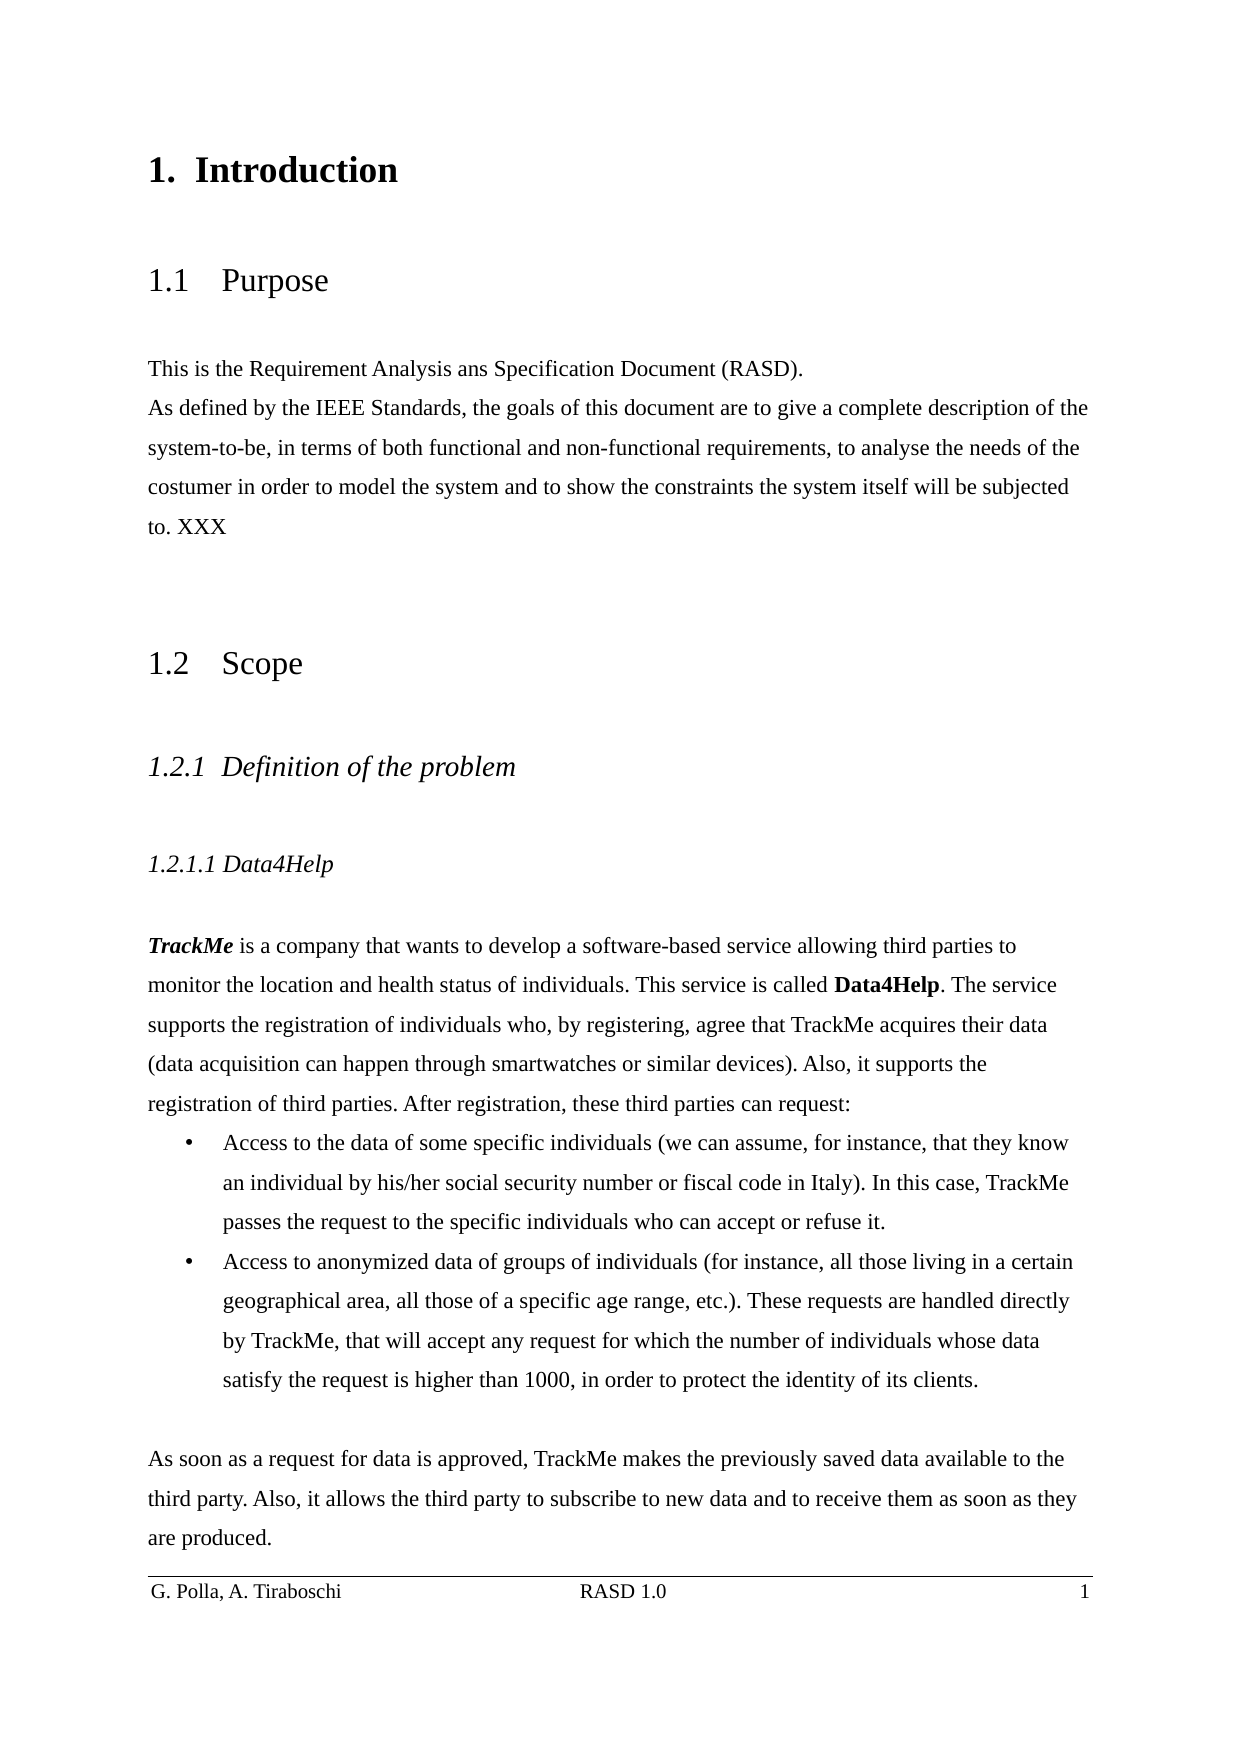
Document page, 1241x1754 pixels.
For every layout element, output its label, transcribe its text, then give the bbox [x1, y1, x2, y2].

text 1.2.1.1 Data4Help [148, 849, 1093, 878]
text As soon as a request for data is approved, TrackMe makes the previously saved data available to the third party. Also, it allows the third party to subscribe to new data and to receive them as soon as they are produced. [148, 1445, 1093, 1550]
list Access to the data of some specific individuals (we can assume, for instance, that they know an individual by his/her social security number or fiscal code in Italy). In this case, TrackMe passes the request to the specific individuals who can accept or refuse it. [185, 1129, 1093, 1234]
text 1. Introduction 1.1 Purpose This is the Requirement Analysis ans Specification Document (RASD). As defined by the IEEE Standards, the goals of this document are to give a complete description of the system-to-be, in terms of both functional and non-functional requirements, to analyse the needs of the costumer in order to model the system and to show the constraints the system itself will be subjected to. XXX [148, 148, 1093, 539]
text TrackMe is a company that wants to develop a software-based service allowing third parties to monitor the location and health status of individuals. This service is called Data4Help. The service supports the registration of individuals who, by registering, agree that TrackMe acquires their data [148, 892, 1093, 1037]
text 1.2 Scope 1.2.1 Definition of the problem [148, 595, 1093, 782]
text (data acquisition can happen through smartwatches or similar devices). Also, it supports the registration of third parties. After registration, these third parties can request: [148, 1050, 1093, 1116]
list Access to anonymized data of groups of individuals (for instance, all those living in a certain geographical area, all those of a specific age range, etc.). These requests are handled directly by TrackMe, that will accept any request for which the number of individuals whose data satisfy the request is higher than 1000, in order to protect the identity of its clients. [185, 1248, 1093, 1392]
